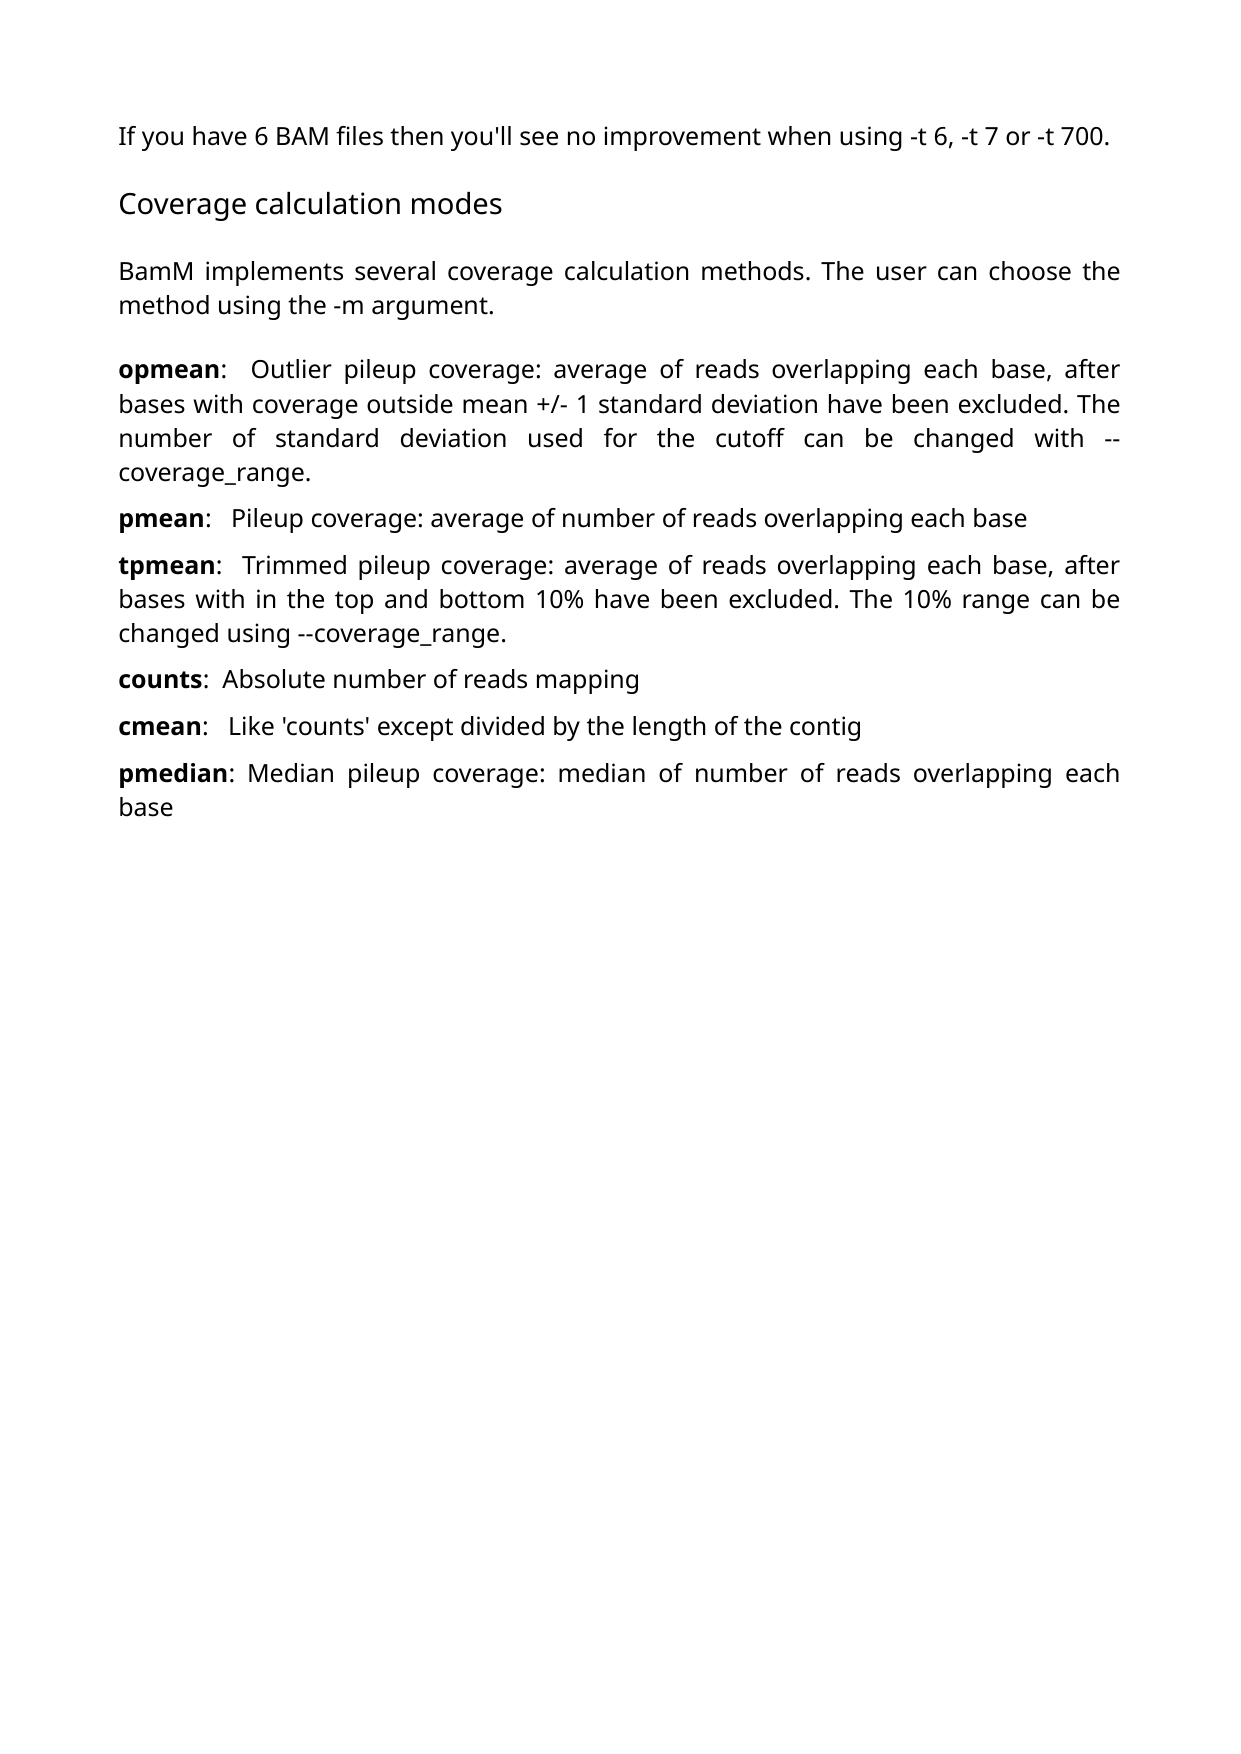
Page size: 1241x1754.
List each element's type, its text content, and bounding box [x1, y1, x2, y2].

text Coverage calculation modes [118, 183, 1122, 223]
text pmedian: Median pileup coverage: median of number of reads overlapping each base [118, 755, 1122, 823]
text tpmean: Trimmed pileup coverage: average of reads overlapping each base, after bases with in the top and bottom 10% have been excluded. The 10% range can be changed using --coverage_range. [118, 547, 1122, 650]
text opmean: Outlier pileup coverage: average of reads overlapping each base, after bases with coverage outside mean +/- 1 standard deviation have been excluded. The number of standard deviation used for the cutoff can be changed with --coverage_range. [118, 352, 1122, 488]
text If you have 6 BAM files then you'll see no improvement when using -t 6, -t 7 or -t 700. [118, 118, 1122, 152]
text BamM implements several coverage calculation methods. The user can choose the method using the -m argument. [118, 253, 1122, 321]
text counts: Absolute number of reads mapping [118, 662, 1122, 696]
text pmean: Pileup coverage: average of number of reads overlapping each base [118, 501, 1122, 535]
text cmean: Like 'counts' except divided by the length of the contig [118, 709, 1122, 743]
